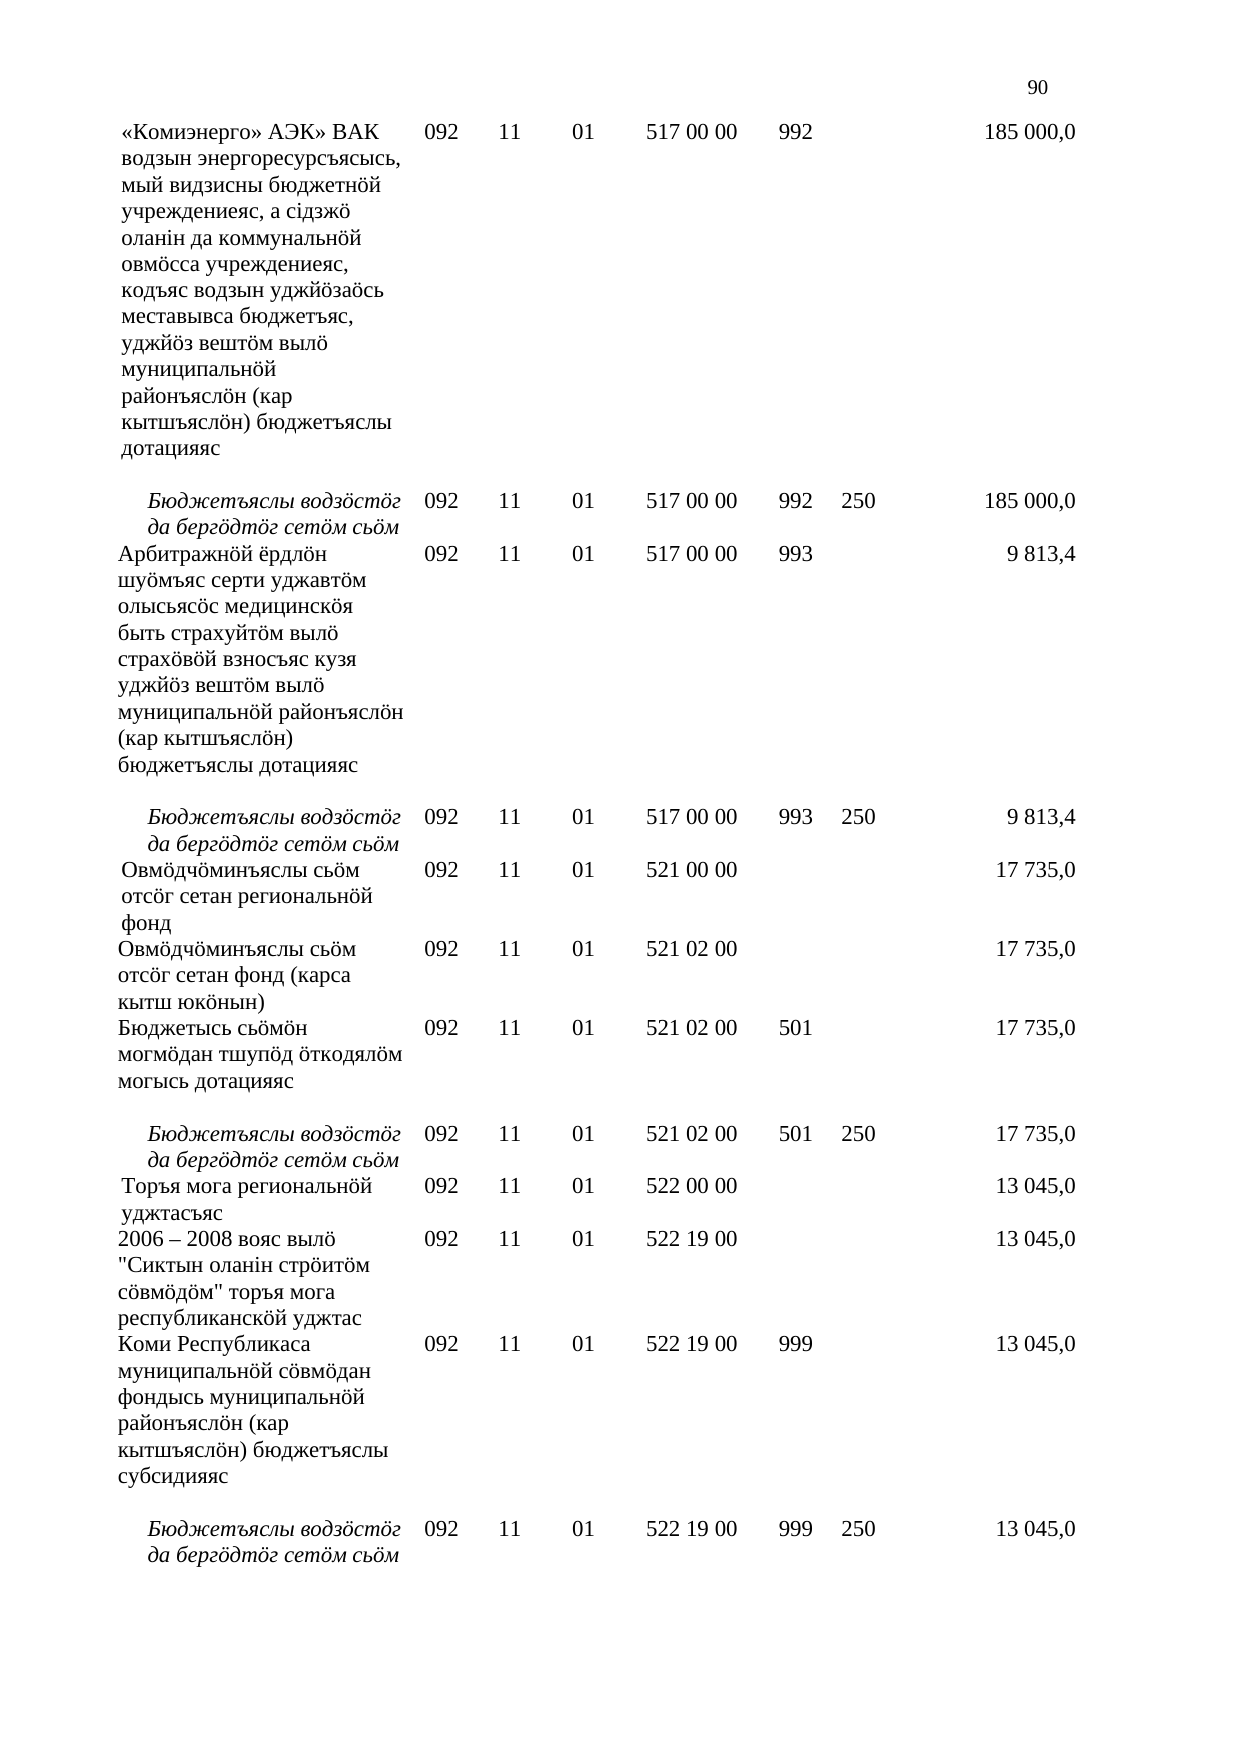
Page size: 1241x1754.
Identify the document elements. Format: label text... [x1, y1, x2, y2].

table_cell 11 [489, 1014, 563, 1119]
table_cell [832, 856, 906, 935]
table_cell 521 02 00 [637, 1120, 770, 1172]
table_cell 092 [415, 1330, 489, 1515]
table_cell 01 [563, 856, 637, 935]
table_cell [832, 1225, 906, 1330]
table_cell 17 735,0 [906, 1014, 1084, 1119]
table_cell 11 [489, 1120, 563, 1172]
table_cell «Комиэнерго» АЭК» ВАК водзын энергоресурсъясысь, мый видзисны бюджетнöй учреждениеяс, а сiдзжö оланiн да коммунальнöй овмöсса учреждениеяс, кодъяс водзын уджйöзаöсь меставывса бюджетъяс, уджйöз вештöм вылö муниципальнöй районъяслöн (кар кытшъяслöн) бюджетъяслы дотацияяс [109, 118, 415, 487]
table_cell 01 [563, 540, 637, 803]
table_cell 092 [415, 118, 489, 487]
table_cell 9 813,4 [906, 803, 1084, 856]
table_cell 17 735,0 [906, 935, 1084, 1014]
table_cell Арбитражнöй ёрдлöн шуöмъяс серти уджавтöм олысьясöс медицинскöя быть страхуйтöм вылö страхöвöй взносъяс кузя уджйöз вештöм вылö муниципальнöй районъяслöн (кар кытшъяслöн) бюджетъяслы дотацияяс [109, 540, 415, 803]
table_cell 13 045,0 [906, 1172, 1084, 1225]
table_cell Бюджетъяслы водзöстöг да бергöдтöг сетöм сьöм [109, 1515, 415, 1568]
table_cell [770, 1172, 832, 1225]
table_cell Бюджетъяслы водзöстöг да бергöдтöг сетöм сьöм [109, 1120, 415, 1172]
table_cell 2006 – 2008 вояс вылö "Сиктын оланін стрöитöм сöвмöдöм" торъя мога республиканскöй уджтас [109, 1225, 415, 1330]
table_cell 999 [770, 1330, 832, 1515]
table_cell 092 [415, 487, 489, 540]
table_cell 01 [563, 803, 637, 856]
table_cell 993 [770, 540, 832, 803]
table_cell 01 [563, 1014, 637, 1119]
table_cell 522 19 00 [637, 1225, 770, 1330]
table_cell 11 [489, 487, 563, 540]
table_cell 9 813,4 [906, 540, 1084, 803]
table_cell [832, 540, 906, 803]
table_cell [770, 856, 832, 935]
table_cell Торъя мога региональнöй уджтасъяс [109, 1172, 415, 1225]
table_cell [770, 935, 832, 1014]
table_cell 992 [770, 487, 832, 540]
table_cell 092 [415, 1014, 489, 1119]
table_cell 522 00 00 [637, 1172, 770, 1225]
table_cell 11 [489, 803, 563, 856]
table_cell Бюджетысь сьöмöн могмöдан тшупöд öткодялöм могысь дотацияяс [109, 1014, 415, 1119]
table_cell 517 00 00 [637, 487, 770, 540]
table_cell 517 00 00 [637, 118, 770, 487]
table_cell Коми Республикаса муниципальнöй сöвмöдан фондысь муниципальнöй районъяслöн (кар кытшъяслöн) бюджетъяслы субсидияяс [109, 1330, 415, 1515]
table_cell 11 [489, 1225, 563, 1330]
table_cell 17 735,0 [906, 1120, 1084, 1172]
table_cell [832, 1330, 906, 1515]
table_cell 01 [563, 1225, 637, 1330]
table_cell 521 02 00 [637, 935, 770, 1014]
table_cell Бюджетъяслы водзöстöг да бергöдтöг сетöм сьöм [109, 803, 415, 856]
table_cell 522 19 00 [637, 1330, 770, 1515]
table_cell 501 [770, 1014, 832, 1119]
table_cell 092 [415, 1515, 489, 1568]
table_cell 13 045,0 [906, 1225, 1084, 1330]
table_cell Овмöдчöминъяслы сьöм отсöг сетан фонд (карса кытш юкöнын) [109, 935, 415, 1014]
table_cell 185 000,0 [906, 487, 1084, 540]
table_cell 11 [489, 935, 563, 1014]
table_cell 250 [832, 487, 906, 540]
table_cell 522 19 00 [637, 1515, 770, 1568]
table_cell [770, 1225, 832, 1330]
table_cell 501 [770, 1120, 832, 1172]
table_cell [832, 935, 906, 1014]
table_cell 11 [489, 1330, 563, 1515]
table_cell 092 [415, 935, 489, 1014]
table_cell 01 [563, 1120, 637, 1172]
table_cell 092 [415, 540, 489, 803]
table_cell 250 [832, 1120, 906, 1172]
table_cell 01 [563, 935, 637, 1014]
table_cell 999 [770, 1515, 832, 1568]
table_cell 11 [489, 1172, 563, 1225]
table_cell 01 [563, 1515, 637, 1568]
table_cell [832, 118, 906, 487]
table_cell Овмöдчöминъяслы сьöм отсöг сетан региональнöй фонд [109, 856, 415, 935]
table_cell 11 [489, 118, 563, 487]
table_cell 250 [832, 803, 906, 856]
table_cell 521 00 00 [637, 856, 770, 935]
table_cell 092 [415, 1172, 489, 1225]
table_cell 17 735,0 [906, 856, 1084, 935]
table_cell Бюджетъяслы водзöстöг да бергöдтöг сетöм сьöм [109, 487, 415, 540]
table_cell 11 [489, 540, 563, 803]
table_cell 01 [563, 1330, 637, 1515]
table_cell 01 [563, 487, 637, 540]
table_cell 992 [770, 118, 832, 487]
table_cell 092 [415, 1120, 489, 1172]
table_cell 092 [415, 1225, 489, 1330]
table_cell 092 [415, 856, 489, 935]
table_cell 250 [832, 1515, 906, 1568]
table_cell 01 [563, 118, 637, 487]
table_cell [832, 1172, 906, 1225]
table_cell 11 [489, 1515, 563, 1568]
table_cell 993 [770, 803, 832, 856]
table_cell 092 [415, 803, 489, 856]
table_cell 13 045,0 [906, 1515, 1084, 1568]
table_cell 517 00 00 [637, 540, 770, 803]
table_cell [832, 1014, 906, 1119]
table_cell 517 00 00 [637, 803, 770, 856]
table_cell 521 02 00 [637, 1014, 770, 1119]
table_cell 11 [489, 856, 563, 935]
table_cell 185 000,0 [906, 118, 1084, 487]
table_cell 13 045,0 [906, 1330, 1084, 1515]
table_cell 01 [563, 1172, 637, 1225]
